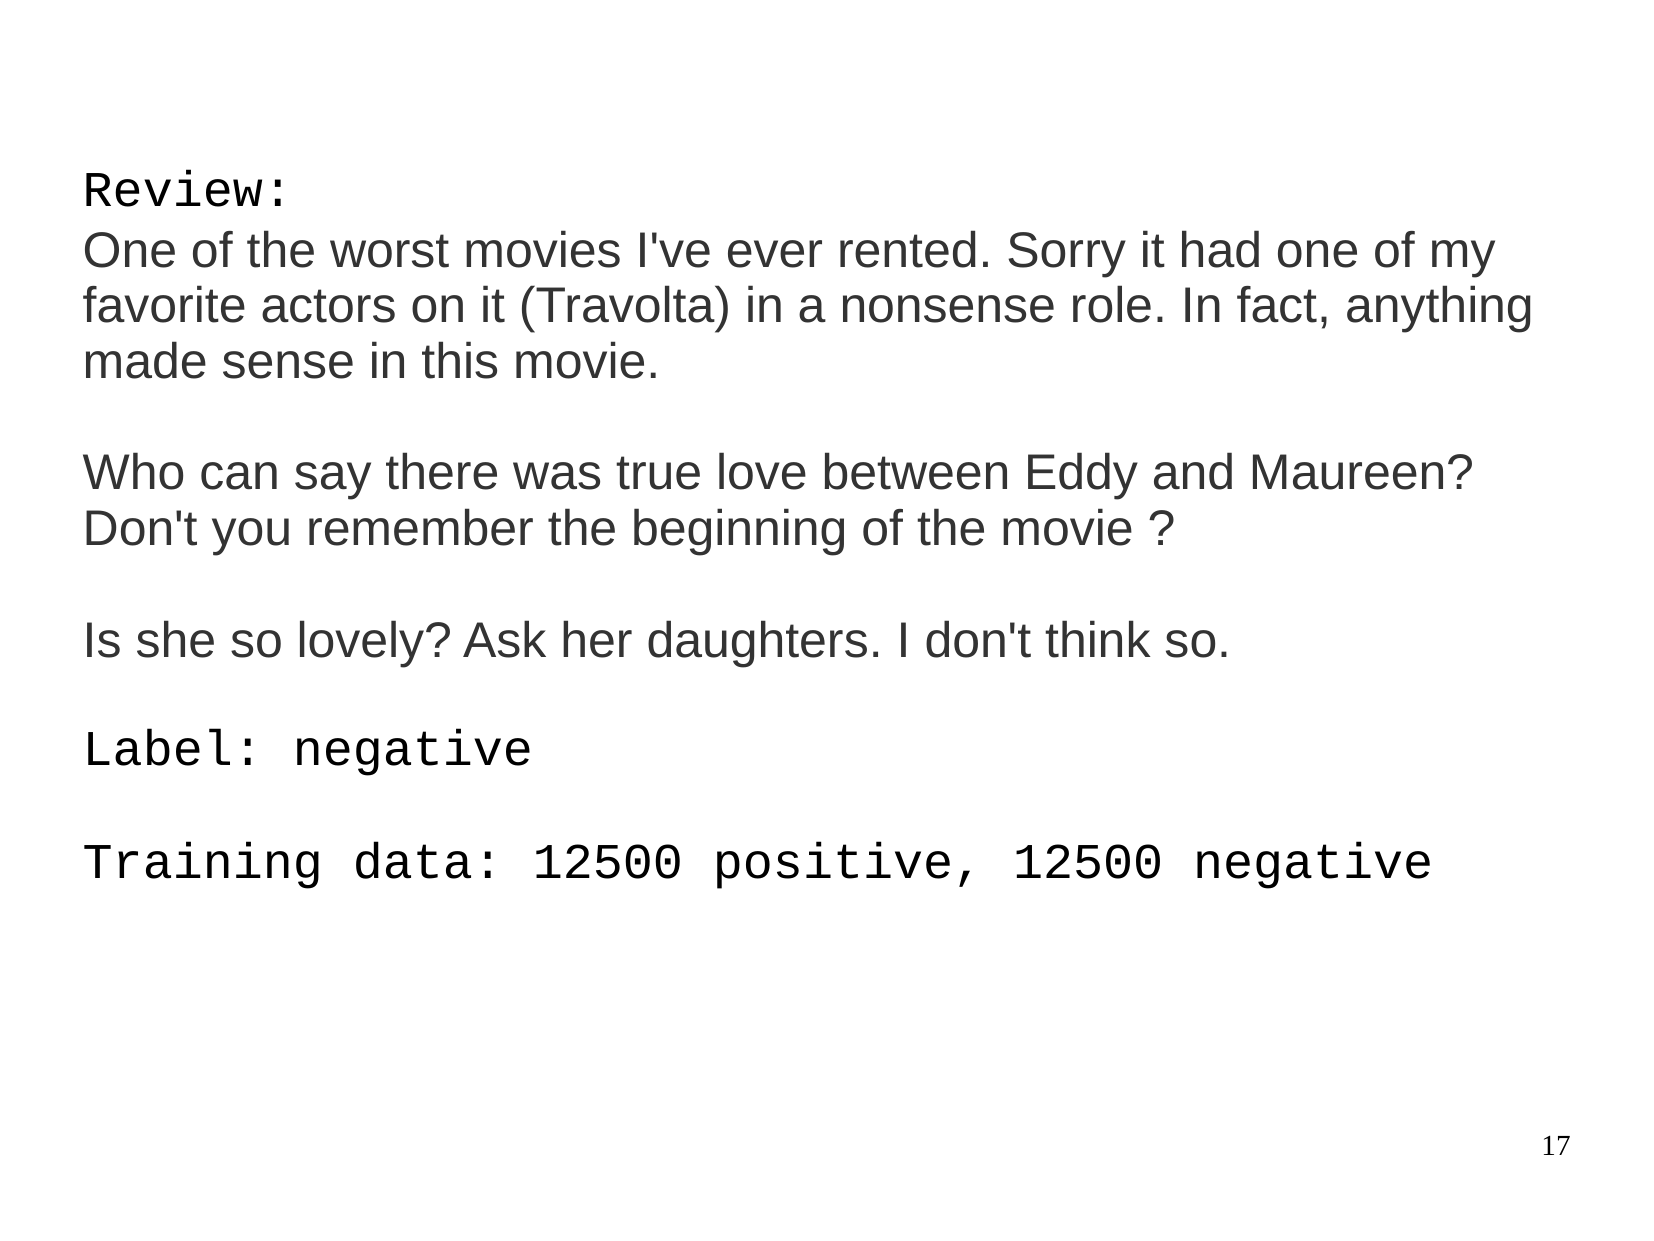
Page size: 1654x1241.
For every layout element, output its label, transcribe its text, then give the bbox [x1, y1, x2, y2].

subtitle Review: One of the worst movies I've ever rented. Sorry it had one of my favorite actors on it (Travolta) in a nonsense role. In fact, anything made sense in this movie. Who can say there was true love between Eddy and Maureen? Don't you remember the beginning of the movie ? Is she so lovely? Ask her daughters. I don't think so. Label: negative Training data: 12500 positive, 12500 negative [82, 49, 1571, 1010]
